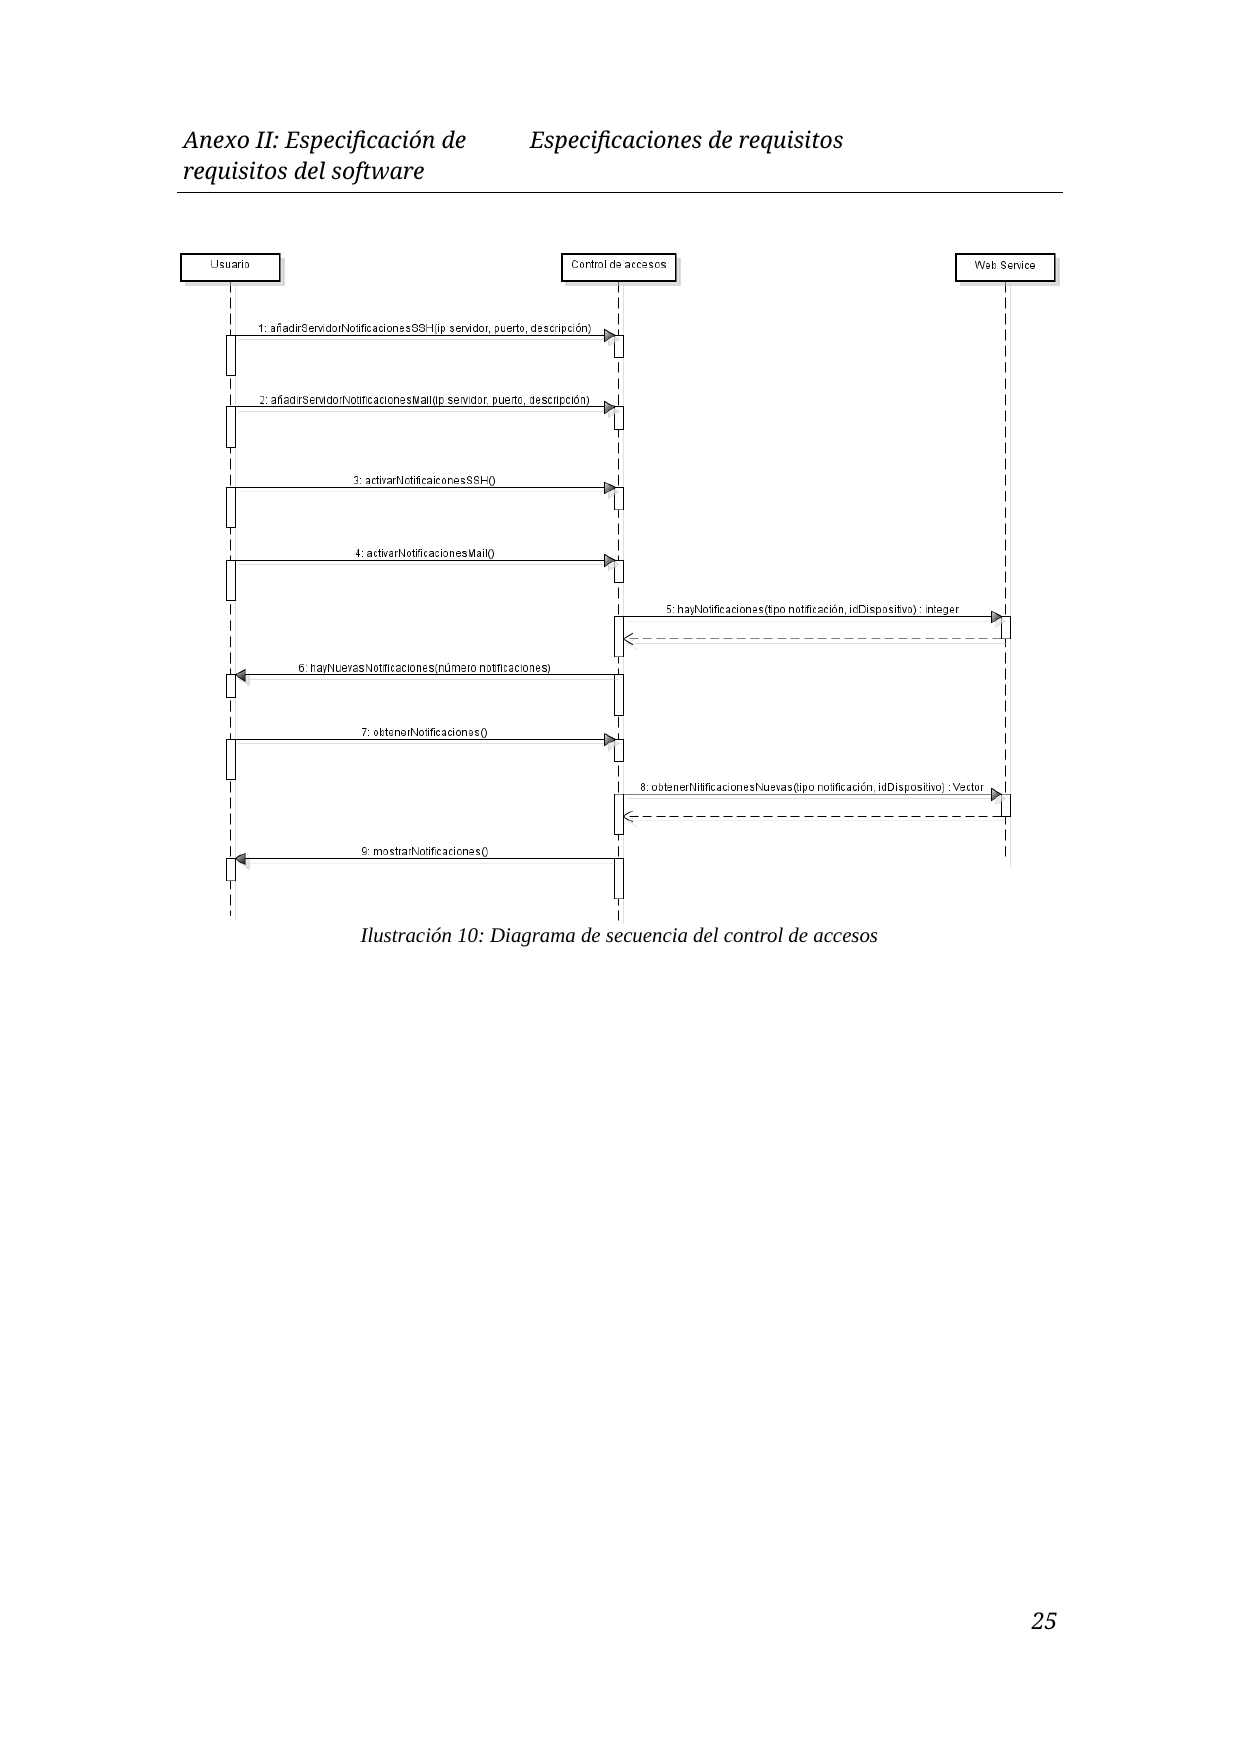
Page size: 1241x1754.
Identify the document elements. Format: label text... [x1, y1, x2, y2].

picture [177, 250, 1063, 924]
text Ilustración 10: Diagrama de secuencia del control de accesos [177, 924, 1063, 947]
